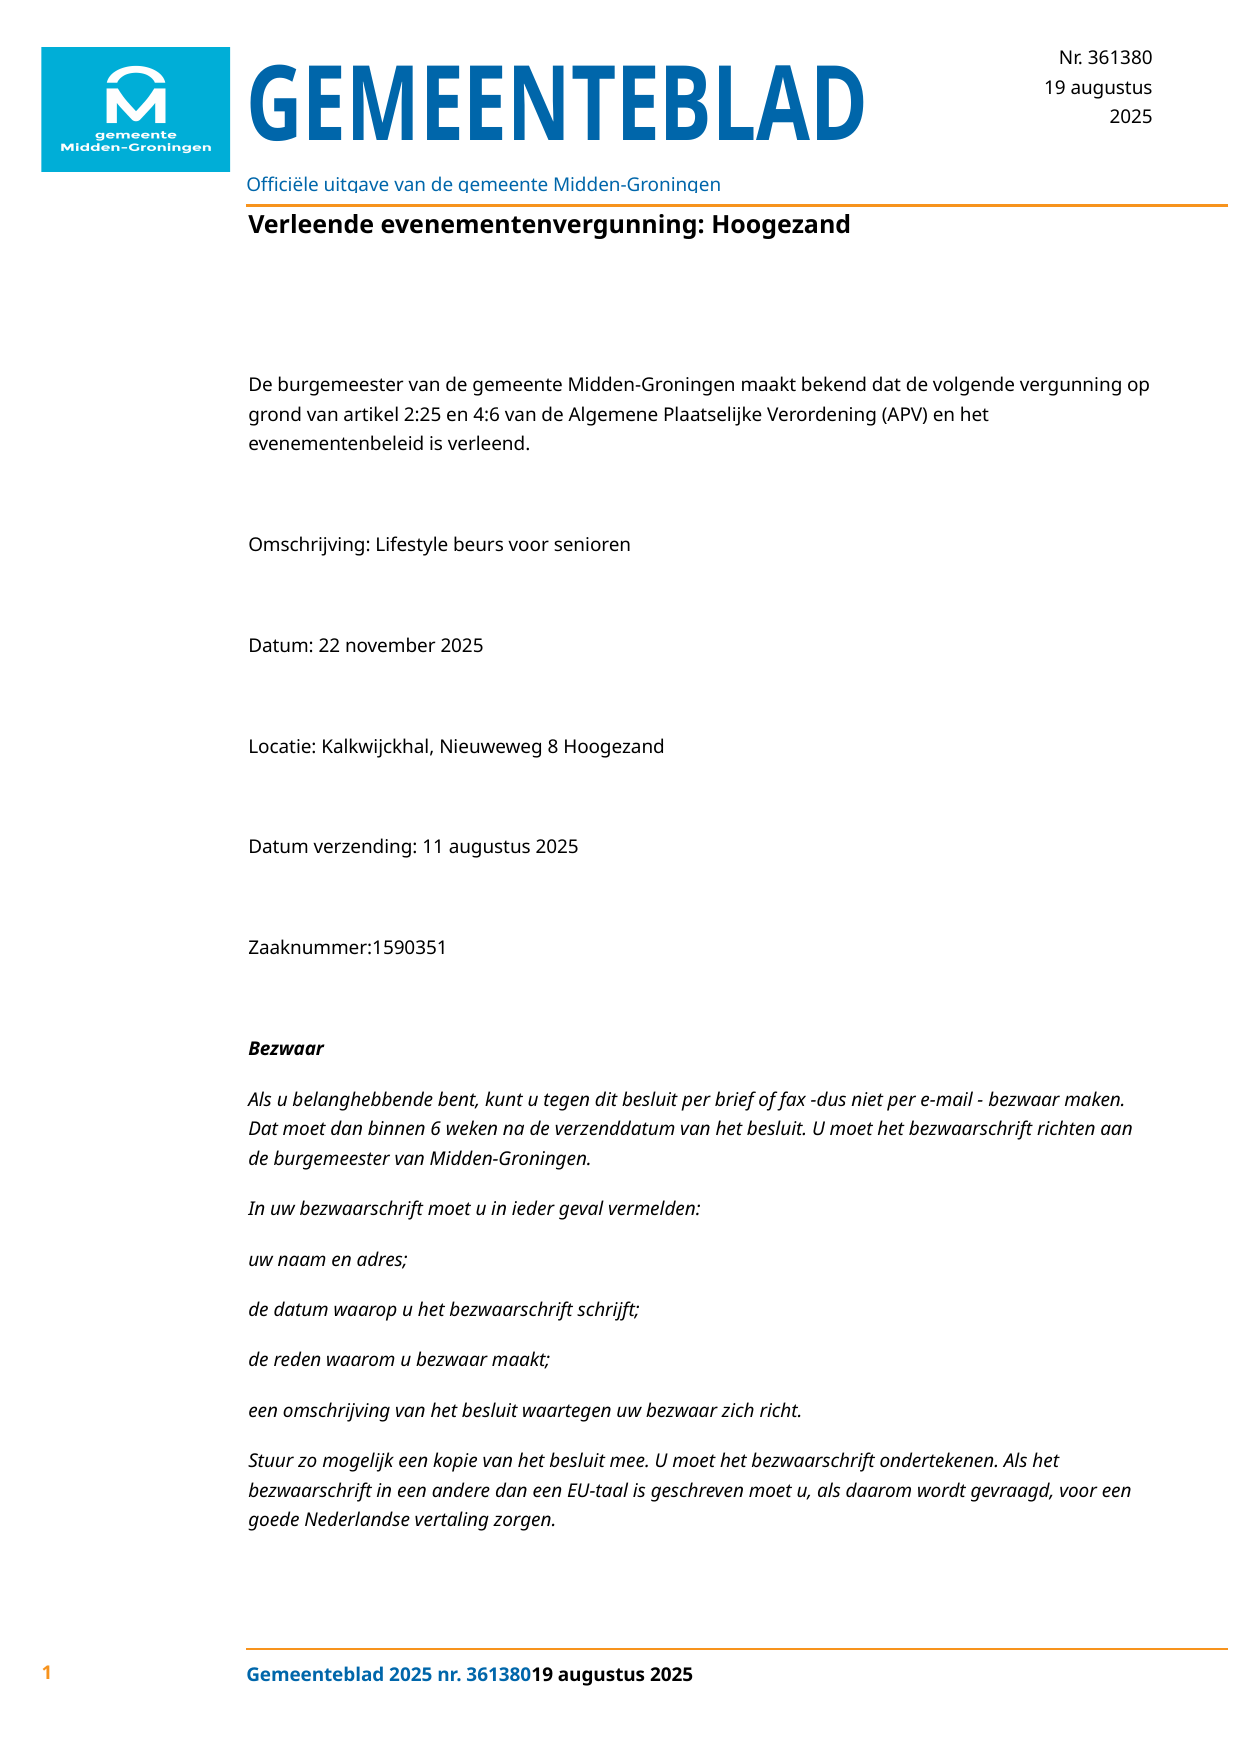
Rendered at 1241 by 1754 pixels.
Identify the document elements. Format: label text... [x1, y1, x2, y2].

text Verleende evenementenvergunning: Hoogezand [248, 207, 1152, 241]
text Bezwaar [248, 1035, 1152, 1061]
picture [107, 89, 165, 122]
text Omschrijving: Lifestyle beurs voor senioren [248, 531, 1152, 557]
text uw naam en adres; [248, 1246, 1152, 1271]
text De burgemeester van de gemeente Midden-Groningen maakt bekend dat de volgende vergunning op grond van artikel 2:25 en 4:6 van de Algemene Plaatselijke Verordening (APV) en het evenementenbeleid is verleend. [248, 371, 1152, 456]
text Locatie: Kalkwijckhal, Nieuweweg 8 Hoogezand [248, 733, 1152, 758]
text Zaaknummer:1590351 [248, 934, 1152, 960]
text Als u belanghebbende bent, kunt u tegen dit besluit per brief of fax -dus niet per e-mail - bezwaar maken. Dat moet dan binnen 6 weken na de verzenddatum van het besluit. U moet het bezwaarschrift richten aan de burgemeester van Midden-Groningen. [248, 1086, 1152, 1171]
text de datum waarop u het bezwaarschrift schrijft; [248, 1296, 1152, 1322]
picture [108, 66, 164, 82]
text een omschrijving van het besluit waartegen uw bezwaar zich richt. [248, 1397, 1152, 1423]
text In uw bezwaarschrift moet u in ieder geval vermelden: [248, 1195, 1152, 1221]
picture [184, 146, 190, 153]
text de reden waarom u bezwaar maakt; [248, 1347, 1152, 1372]
text Datum verzending: 11 augustus 2025 [248, 834, 1152, 859]
text Datum: 22 november 2025 [248, 632, 1152, 658]
text Stuur zo mogelijk een kopie van het besluit mee. U moet het bezwaarschrift ondertekenen. Als het bezwaarschrift in een andere dan een EU-taal is geschreven moet u, als daarom wordt gevraagd, voor een goede Nederlandse vertaling zorgen. [248, 1447, 1152, 1532]
